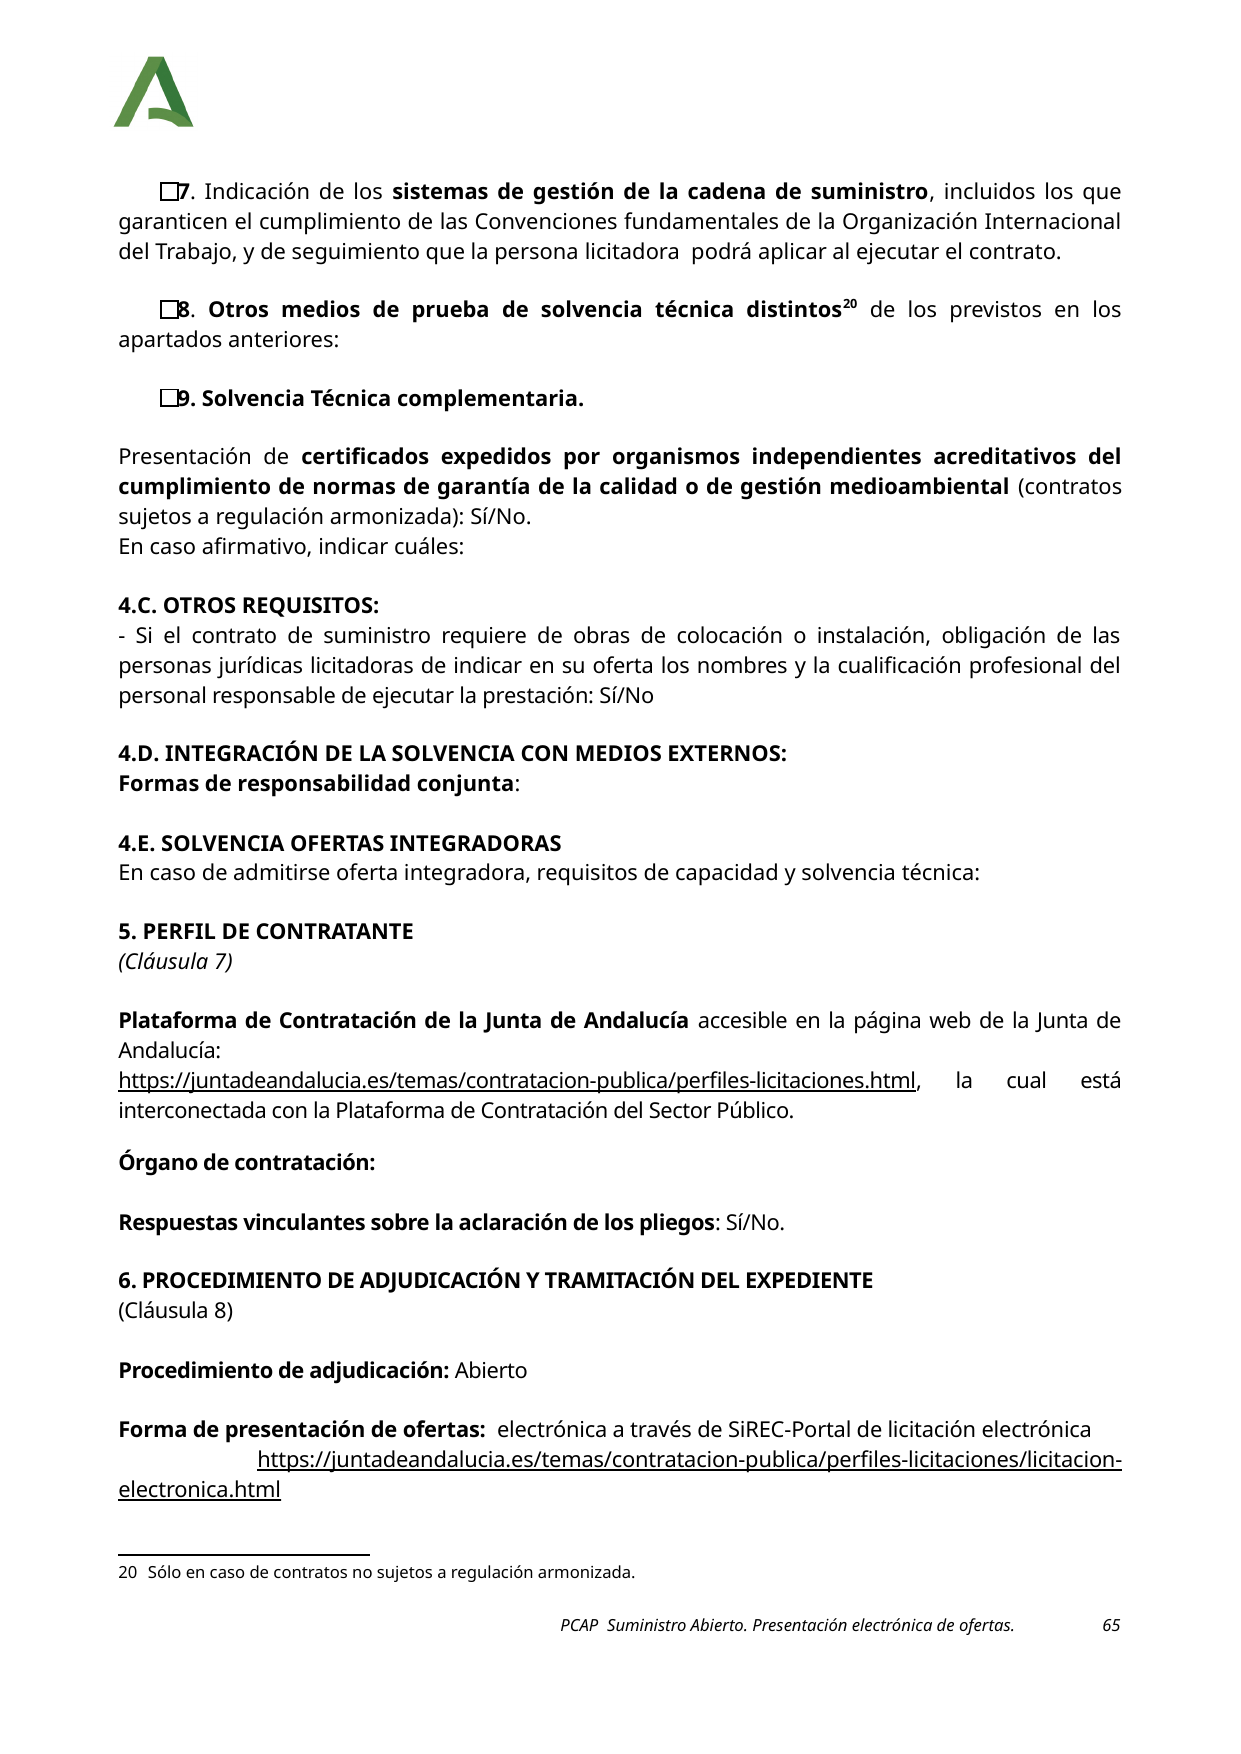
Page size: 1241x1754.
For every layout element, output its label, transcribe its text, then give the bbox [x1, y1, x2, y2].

text 5. PERFIL DE CONTRATANTE [118, 916, 1122, 946]
text Órgano de contratación: [118, 1147, 1122, 1177]
text 4.E. SOLVENCIA OFERTAS INTEGRADORAS [118, 828, 1122, 857]
text (Cláusula 7) [118, 946, 1122, 976]
text https://juntadeandalucia.es/temas/contratacion-publica/perfiles-licitaciones/licitacion-electronica.html [118, 1444, 1122, 1504]
text Sólo en caso de contratos no sujetos a regulación armonizada. [118, 1561, 1122, 1584]
text En caso de admitirse oferta integradora, requisitos de capacidad y solvencia técnica: [118, 857, 1122, 887]
text Plataforma de Contratación de la Junta de Andalucía accesible en la página web de la Junta de Andalucía: [118, 1005, 1122, 1065]
text Respuestas vinculantes sobre la aclaración de los pliegos: Sí/No. [118, 1207, 1122, 1237]
picture [109, 52, 198, 131]
text 4.C. OTROS REQUISITOS: [118, 590, 1122, 620]
text 6. PROCEDIMIENTO DE ADJUDICACIÓN Y TRAMITACIÓN DEL EXPEDIENTE [118, 1265, 1122, 1295]
text 8. Otros medios de prueba de solvencia técnica distintos de los previstos en los apartados anteriores: [118, 294, 1122, 354]
text https://juntadeandalucia.es/temas/contratacion-publica/perfiles-licitaciones.html, la cual está interconectada con la Plataforma de Contratación del Sector Público. [118, 1065, 1122, 1124]
text (Cláusula 8) [118, 1295, 1122, 1325]
text Forma de presentación de ofertas: electrónica a través de SiREC-Portal de licitación electrónica [118, 1414, 1122, 1444]
text Formas de responsabilidad conjunta: [118, 768, 1122, 798]
text En caso afirmativo, indicar cuáles: [118, 531, 1122, 561]
text 4.D. INTEGRACIÓN DE LA SOLVENCIA CON MEDIOS EXTERNOS: [118, 738, 1122, 768]
text 9. Solvencia Técnica complementaria. [118, 383, 1122, 413]
text Presentación de certificados expedidos por organismos independientes acreditativos del cumplimiento de normas de garantía de la calidad o de gestión medioambiental (contratos sujetos a regulación armonizada): Sí/No. [118, 441, 1122, 531]
text Procedimiento de adjudicación: Abierto [118, 1355, 1122, 1384]
text 7. Indicación de los sistemas de gestión de la cadena de suministro, incluidos los que garanticen el cumplimiento de las Convenciones fundamentales de la Organización Internacional del Trabajo, y de seguimiento que la persona licitadora podrá aplicar al ejecutar el contrato. [118, 176, 1122, 266]
text - Si el contrato de suministro requiere de obras de colocación o instalación, obligación de las personas jurídicas licitadoras de indicar en su oferta los nombres y la cualificación profesional del personal responsable de ejecutar la prestación: Sí/No [118, 620, 1122, 709]
